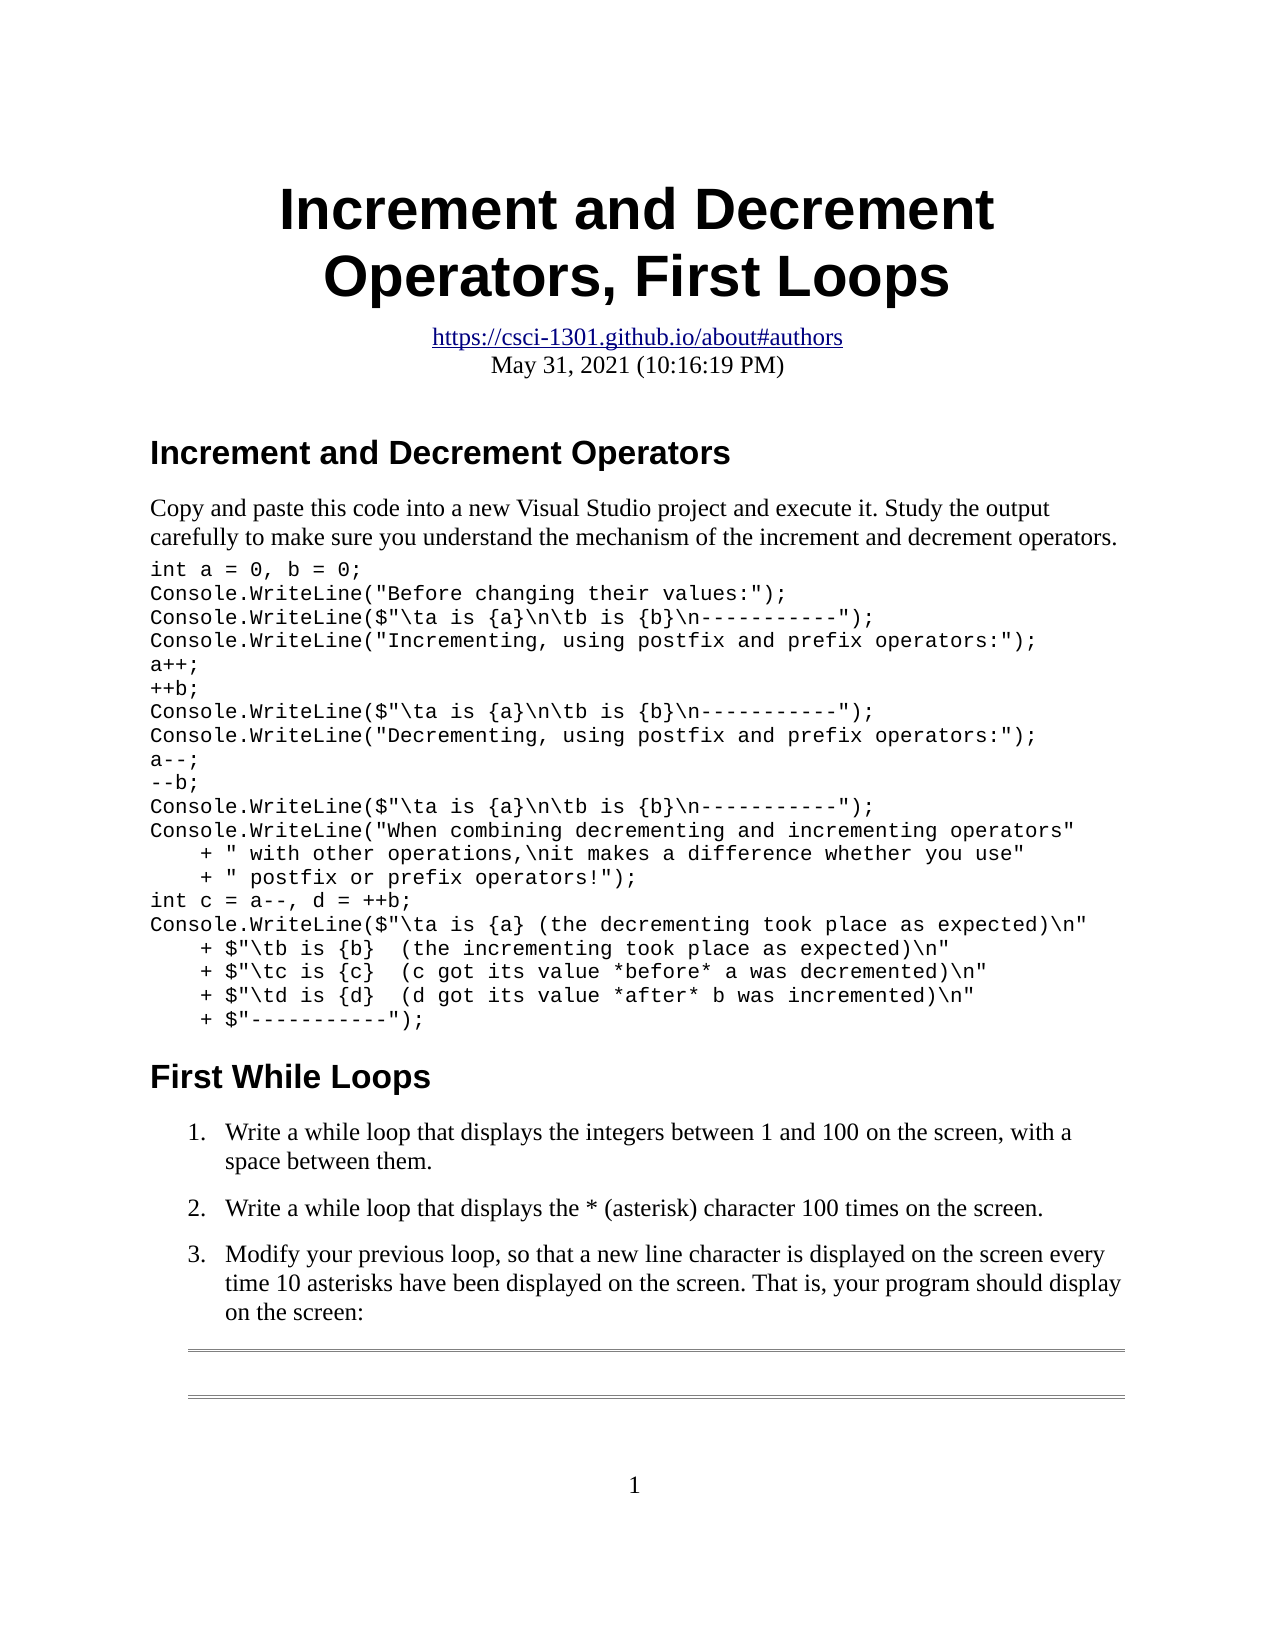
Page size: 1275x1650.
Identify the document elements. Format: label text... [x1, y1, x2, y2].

subtitle First While Loops [150, 1057, 1125, 1096]
text a--; [150, 749, 1125, 772]
text + " with other operations,\nit makes a difference whether you use" [150, 843, 1125, 867]
text https://csci-1301.github.io/about#authors [150, 322, 1125, 350]
text int c = a--, d = ++b; [150, 891, 1125, 914]
title Increment and Decrement Operators, First Loops [150, 175, 1125, 309]
text Console.WriteLine($"\ta is {a}\n\tb is {b}\n-----------"); [150, 701, 1125, 725]
text Console.WriteLine("When combining decrementing and incrementing operators" [150, 819, 1125, 843]
text Console.WriteLine("Incrementing, using postfix and prefix operators:"); [150, 630, 1125, 654]
text Console.WriteLine("Before changing their values:"); [150, 583, 1125, 607]
text Console.WriteLine($"\ta is {a}\n\tb is {b}\n-----------"); [150, 796, 1125, 819]
text ++b; [150, 678, 1125, 701]
text Console.WriteLine($"\ta is {a}\n\tb is {b}\n-----------"); [150, 607, 1125, 630]
text + $"-----------"); [150, 1009, 1125, 1032]
list Write a while loop that displays the integers between and on the screen, with a space between them. [187, 1117, 1125, 1175]
text Console.WriteLine("Decrementing, using postfix and prefix operators:"); [150, 725, 1125, 749]
text + $"\tb is {b} (the incrementing took place as expected)\n" [150, 938, 1125, 961]
subtitle Increment and Decrement Operators [150, 433, 1125, 472]
text + $"\td is {d} (d got its value *after* b was incremented)\n" [150, 985, 1125, 1009]
text --b; [150, 772, 1125, 796]
list Write a while loop that displays the * (asterisk) character 100 times on the screen. [187, 1193, 1125, 1222]
text Console.WriteLine($"\ta is {a} (the decrementing took place as expected)\n" [150, 914, 1125, 938]
list Modify your previous loop, so that a new line character is displayed on the screen every time 10 asterisks have been displayed on the screen. That is, your program should display on the screen: [187, 1239, 1125, 1326]
text May 31, 2021 (10:16:19 PM) [150, 350, 1125, 379]
text Copy and paste this code into a new Visual Studio project and execute it. Study the output carefully to make sure you understand the mechanism of the increment and decrement operators. [150, 493, 1125, 551]
text + $"\tc is {c} (c got its value *before* a was decremented)\n" [150, 961, 1125, 985]
text a++; [150, 654, 1125, 678]
text + " postfix or prefix operators!"); [150, 867, 1125, 891]
text int a = 0, b = 0; [150, 559, 1125, 583]
